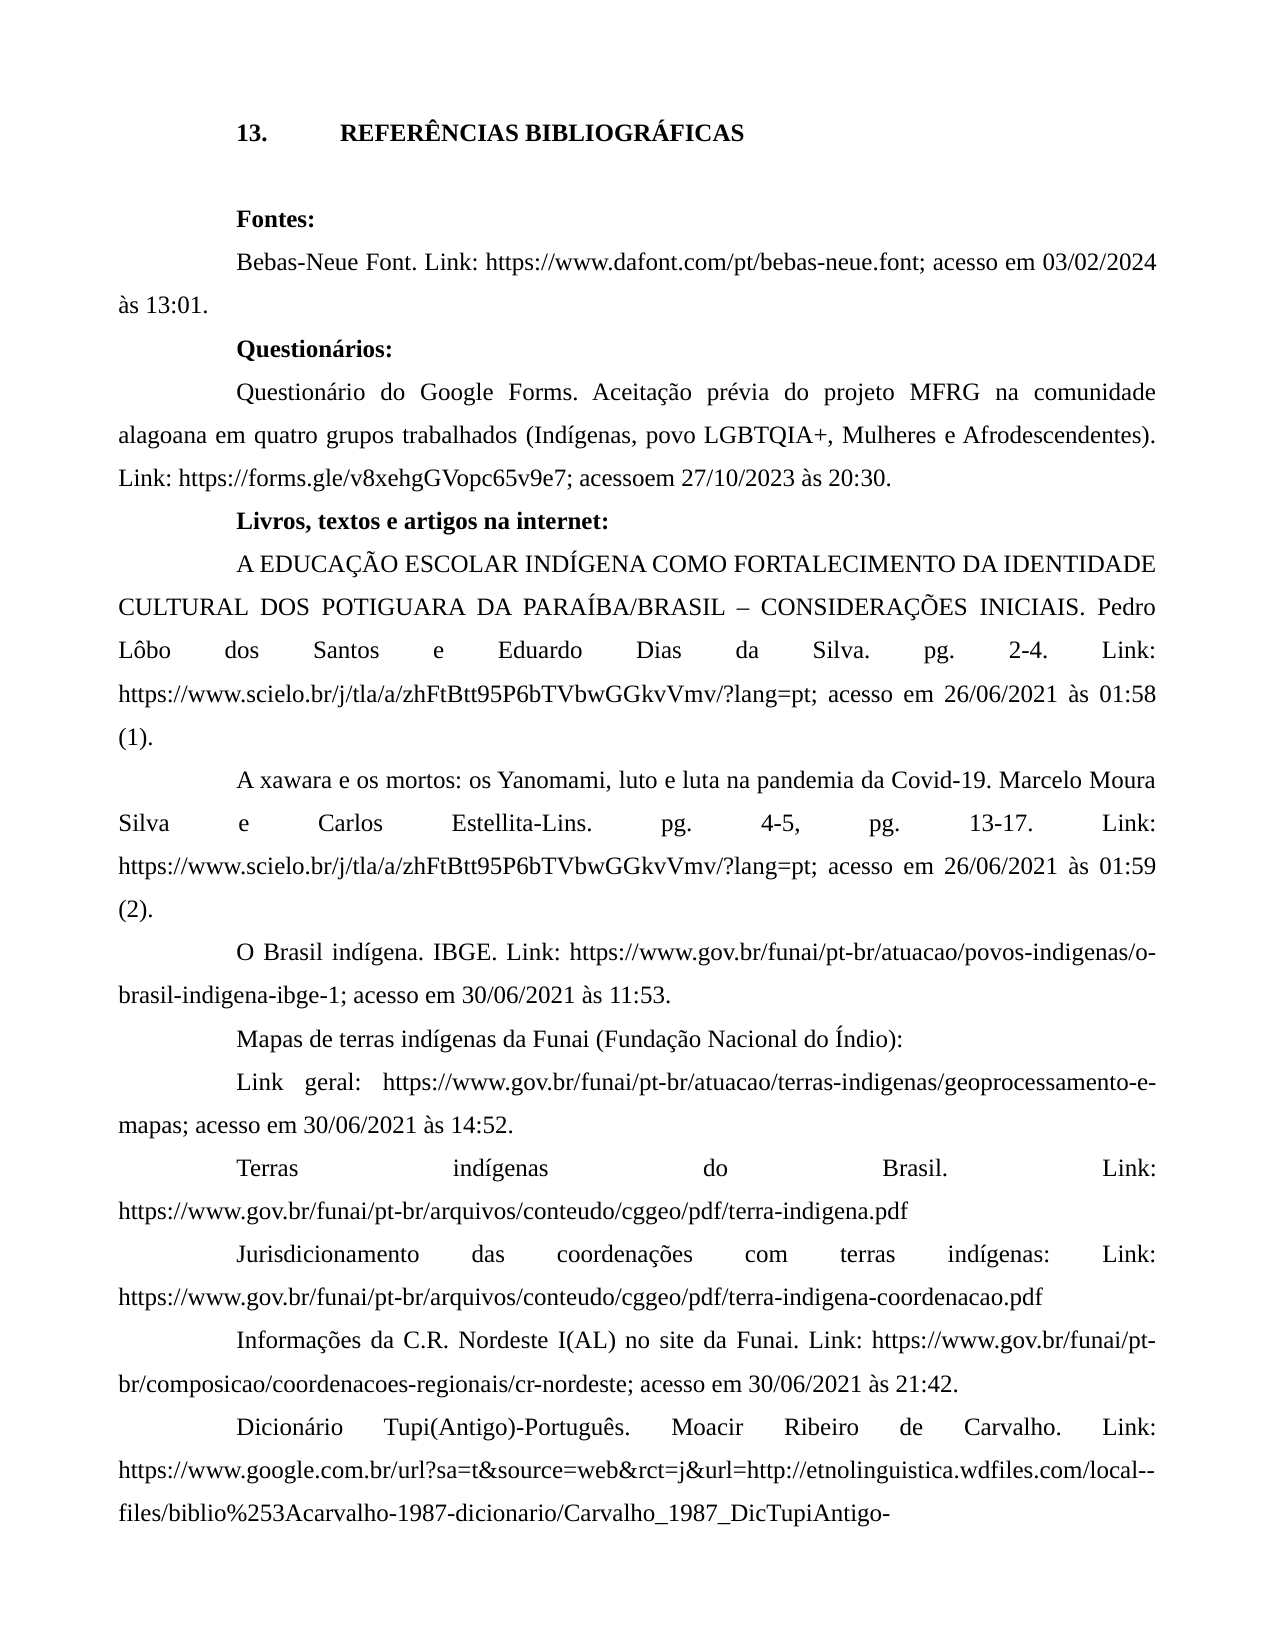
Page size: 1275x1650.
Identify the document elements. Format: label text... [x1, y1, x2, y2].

text Mapas de terras indígenas da Funai (Fundação Nacional do Índio): [118, 1024, 1157, 1052]
text Terras indígenas do Brasil. Link: https://www.gov.br/funai/pt-br/arquivos/conteudo/cggeo/pdf/terra-indigena.pdf [118, 1153, 1157, 1225]
text A EDUCAÇÃO ESCOLAR INDÍGENA COMO FORTALECIMENTO DA IDENTIDADE CULTURAL DOS POTIGUARA DA PARAÍBA/BRASIL – CONSIDERAÇÕES INICIAIS. Pedro Lôbo dos Santos e Eduardo Dias da Silva. pg. 2-4. Link: https://www.scielo.br/j/tla/a/zhFtBtt95P6bTVbwGGkvVmv/?lang=pt; acesso em 26/06/2021 às 01:58 (1). [118, 549, 1157, 751]
text Jurisdicionamento das coordenações com terras indígenas: Link: https://www.gov.br/funai/pt-br/arquivos/conteudo/cggeo/pdf/terra-indigena-coordenacao.pdf [118, 1239, 1157, 1311]
text Dicionário Tupi(Antigo)-Português. Moacir Ribeiro de Carvalho. Link: https://www.google.com.br/url?sa=t&source=web&rct=j&url=http://etnolinguistica.wdfiles.com/local--files/biblio%253Acarvalho-1987-dicionario/Carvalho_1987_DicTupiAntigo- [118, 1412, 1157, 1527]
text Questionários: [118, 334, 1157, 362]
text Fontes: [118, 204, 1157, 233]
list REFERÊNCIAS BIBLIOGRÁFICAS [118, 118, 1157, 147]
text O Brasil indígena. IBGE. Link: https://www.gov.br/funai/pt-br/atuacao/povos-indigenas/o-brasil-indigena-ibge-1; acesso em 30/06/2021 às 11:53. [118, 937, 1157, 1009]
text A xawara e os mortos: os Yanomami, luto e luta na pandemia da Covid-19. Marcelo Moura Silva e Carlos Estellita-Lins. pg. 4-5, pg. 13-17. Link: https://www.scielo.br/j/tla/a/zhFtBtt95P6bTVbwGGkvVmv/?lang=pt; acesso em 26/06/2021 às 01:59 (2). [118, 765, 1157, 923]
text Informações da C.R. Nordeste I(AL) no site da Funai. Link: https://www.gov.br/funai/pt-br/composicao/coordenacoes-regionais/cr-nordeste; acesso em 30/06/2021 às 21:42. [118, 1326, 1157, 1397]
text Livros, textos e artigos na internet: [118, 506, 1157, 535]
text Bebas-Neue Font. Link: https://www.dafont.com/pt/bebas-neue.font; acesso em 03/02/2024 às 13:01. [118, 247, 1157, 319]
text Questionário do Google Forms. Aceitação prévia do projeto MFRG na comunidade alagoana em quatro grupos trabalhados (Indígenas, povo LGBTQIA+, Mulheres e Afrodescendentes). Link: https://forms.gle/v8xehgGVopc65v9e7; acessoem 27/10/2023 às 20:30. [118, 377, 1157, 492]
text Link geral: https://www.gov.br/funai/pt-br/atuacao/terras-indigenas/geoprocessamento-e-mapas; acesso em 30/06/2021 às 14:52. [118, 1067, 1157, 1139]
